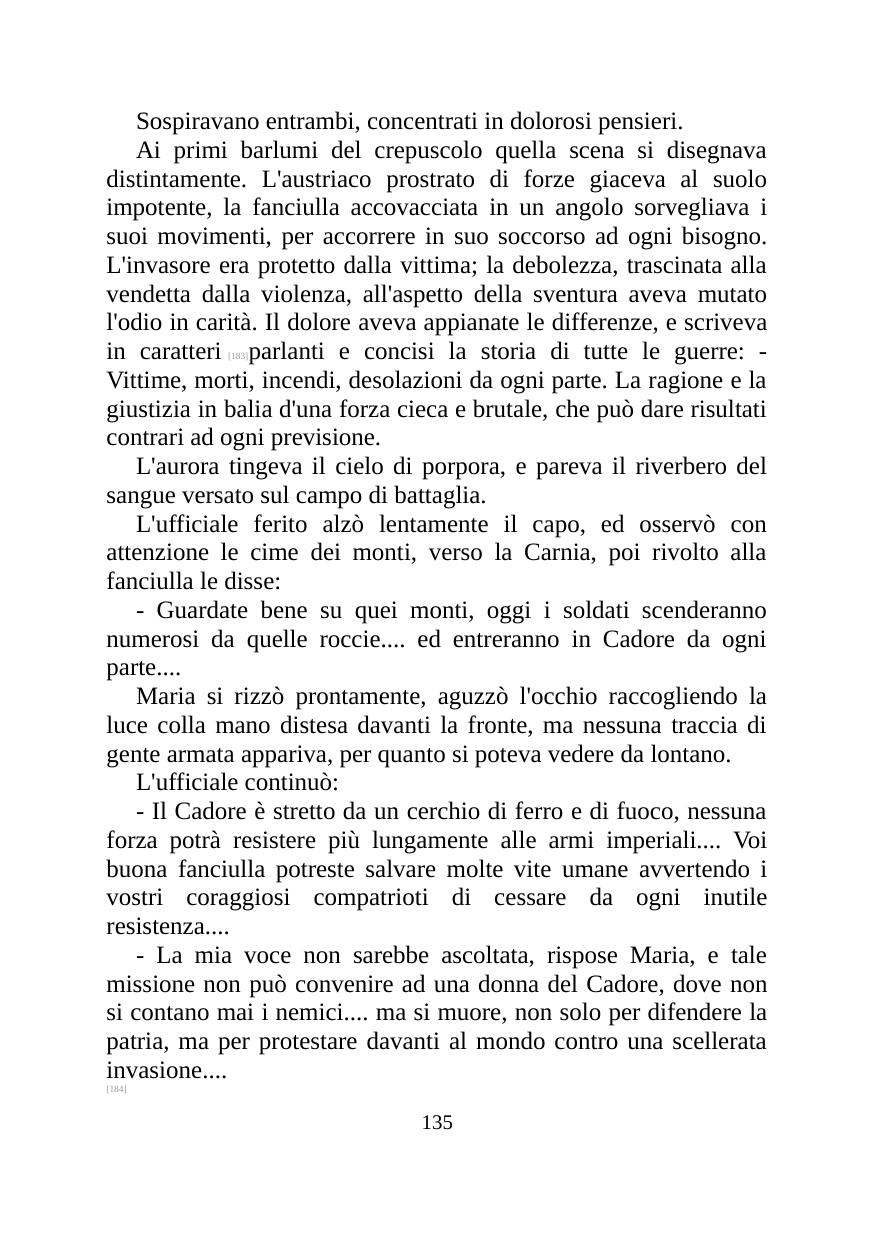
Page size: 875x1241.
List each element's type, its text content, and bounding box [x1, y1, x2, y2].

text L'aurora tingeva il cielo di porpora, e pareva il riverbero del sangue versato sul campo di battaglia. [106, 451, 768, 509]
text Maria si rizzò prontamente, aguzzò l'occhio raccogliendo la luce colla mano distesa davanti la fronte, ma nessuna traccia di gente armata appariva, per quanto si poteva vedere da lontano. [106, 681, 768, 767]
text L'ufficiale ferito alzò lentamente il capo, ed osservò con attenzione le cime dei monti, verso la Carnia, poi rivolto alla fanciulla le disse: [106, 509, 768, 595]
text Ai primi barlumi del crepuscolo quella scena si disegnava distintamente. L'austriaco prostrato di forze giaceva al suolo impotente, la fanciulla accovacciata in un angolo sorvegliava i suoi movimenti, per accorrere in suo soccorso ad ogni bisogno. L'invasore era protetto dalla vittima; la debolezza, trascinata alla vendetta dalla violenza, all'aspetto della sventura aveva mutato l'odio in carità. Il dolore aveva appianate le differenze, e scriveva in caratteri [183]parlanti e concisi la storia di tutte le guerre: - Vittime, morti, incendi, desolazioni da ogni parte. La ragione e la giustizia in balia d'una forza cieca e brutale, che può dare risultati contrari ad ogni previsione. [106, 135, 768, 451]
text Sospiravano entrambi, concentrati in dolorosi pensieri. [106, 106, 768, 135]
text L'ufficiale continuò: [106, 767, 768, 796]
text - La mia voce non sarebbe ascoltata, rispose Maria, e tale missione non può convenire ad una donna del Cadore, dove non si contano mai i nemici.... ma si muore, non solo per difendere la patria, ma per protestare davanti al mondo contro una scellerata invasione.... [106, 940, 768, 1084]
text - Guardate bene su quei monti, oggi i soldati scenderanno numerosi da quelle roccie.... ed entreranno in Cadore da ogni parte.... [106, 595, 768, 681]
text - Il Cadore è stretto da un cerchio di ferro e di fuoco, nessuna forza potrà resistere più lungamente alle armi imperiali.... Voi buona fanciulla potreste salvare molte vite umane avvertendo i vostri coraggiosi compatrioti di cessare da ogni inutile resistenza.... [106, 796, 768, 940]
text [184] [106, 1084, 768, 1094]
